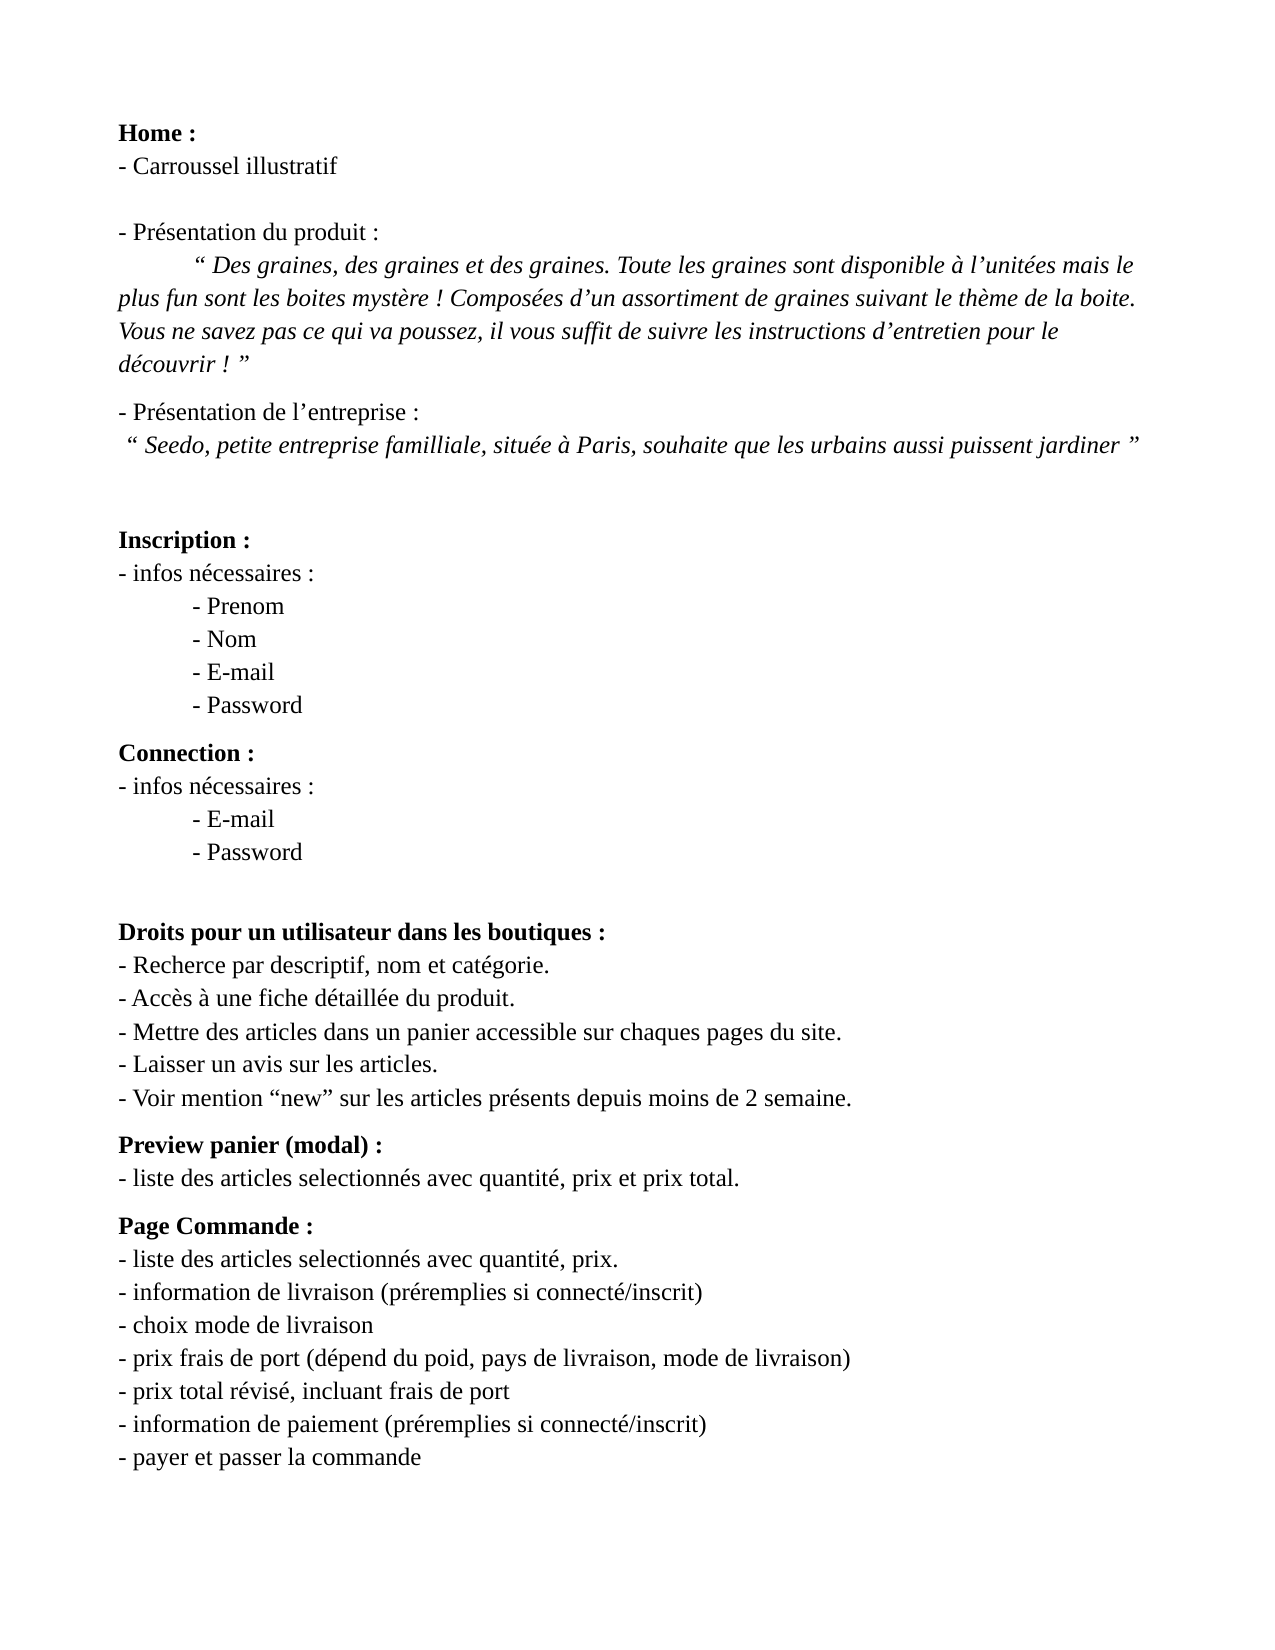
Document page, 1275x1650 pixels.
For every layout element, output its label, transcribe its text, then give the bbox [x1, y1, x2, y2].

text Home : - Carroussel illustratif - Présentation du produit : “ Des graines, des graines et des graines. Toute les graines sont disponible à l’unitées mais le plus fun sont les boites mystère ! Composées d’un assortiment de graines suivant le thème de la boite. Vous ne savez pas ce qui va poussez, il vous suffit de suivre les instructions d’entretien pour le découvrir ! ” [118, 118, 1157, 378]
text Connection : - infos nécessaires : - E-mail - Password [118, 738, 1157, 866]
text Inscription : - infos nécessaires : - Prenom - Nom - E-mail - Password [118, 525, 1157, 719]
text - Présentation de l’entreprise : “ Seedo, petite entreprise familliale, située à Paris, souhaite que les urbains aussi puissent jardiner ” [118, 397, 1157, 459]
text Droits pour un utilisateur dans les boutiques : - Recherce par descriptif, nom et catégorie. - Accès à une fiche détaillée du produit. - Mettre des articles dans un panier accessible sur chaques pages du site. - Laisser un avis sur les articles. - Voir mention “new” sur les articles présents depuis moins de 2 semaine. [118, 884, 1157, 1111]
text Preview panier (modal) : - liste des articles selectionnés avec quantité, prix et prix total. [118, 1130, 1157, 1192]
text Page Commande : - liste des articles selectionnés avec quantité, prix. - information de livraison (préremplies si connecté/inscrit) - choix mode de livraison - prix frais de port (dépend du poid, pays de livraison, mode de livraison) - prix total révisé, incluant frais de port - information de paiement (préremplies si connecté/inscrit) - payer et passer la commande [118, 1211, 1157, 1471]
